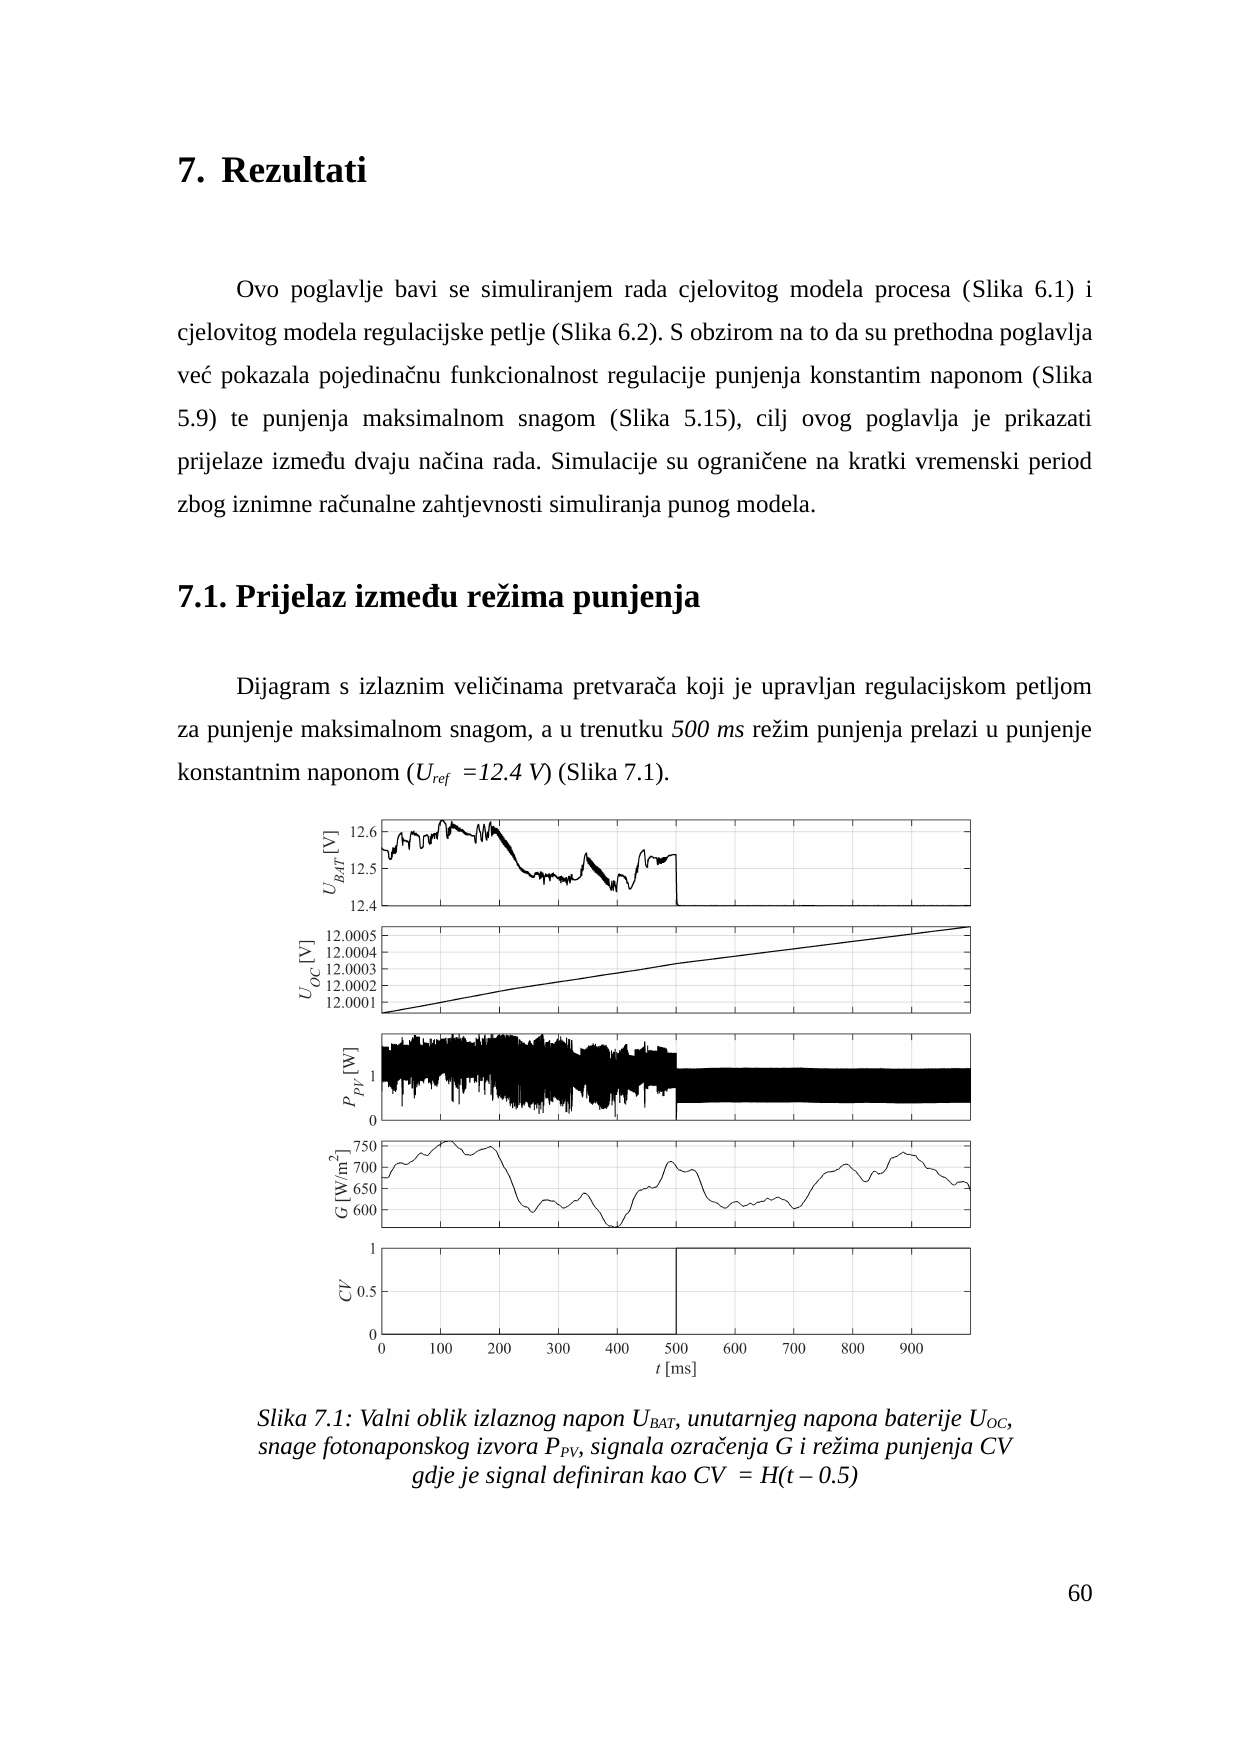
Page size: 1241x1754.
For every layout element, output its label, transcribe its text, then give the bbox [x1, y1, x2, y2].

picture [298, 819, 972, 1378]
text Slika 7.1: Valni oblik izlaznog napon UBAT, unutarnjeg napona baterije UOC, snage fotonaponskog izvora PPV, signala ozračenja G i režima punjenja CV gdje je signal definiran kao CV = H(t – 0.5) [238, 1403, 1032, 1489]
subtitle Rezultati [177, 148, 1093, 191]
subtitle Prijelaz između režima punjenja [177, 576, 1093, 614]
text Dijagram s izlaznim veličinama pretvarača koji je upravljan regulacijskom petljom za punjenje maksimalnom snagom, a u trenutku 500 ms režim punjenja prelazi u punjenje konstantnim naponom (Uref =12.4 V) (Slika 7.1). [177, 671, 1093, 786]
text Ovo poglavlje bavi se simuliranjem rada cjelovitog modela procesa (Slika 6.1) i cjelovitog modela regulacijske petlje (Slika 6.2). S obzirom na to da su prethodna poglavlja već pokazala pojedinačnu funkcionalnost regulacije punjenja konstantim naponom (Slika 5.9) te punjenja maksimalnom snagom (Slika 5.15), cilj ovog poglavlja je prikazati prijelaze između dvaju načina rada. Simulacije su ograničene na kratki vremenski period zbog iznimne računalne zahtjevnosti simuliranja punog modela. [177, 274, 1093, 518]
